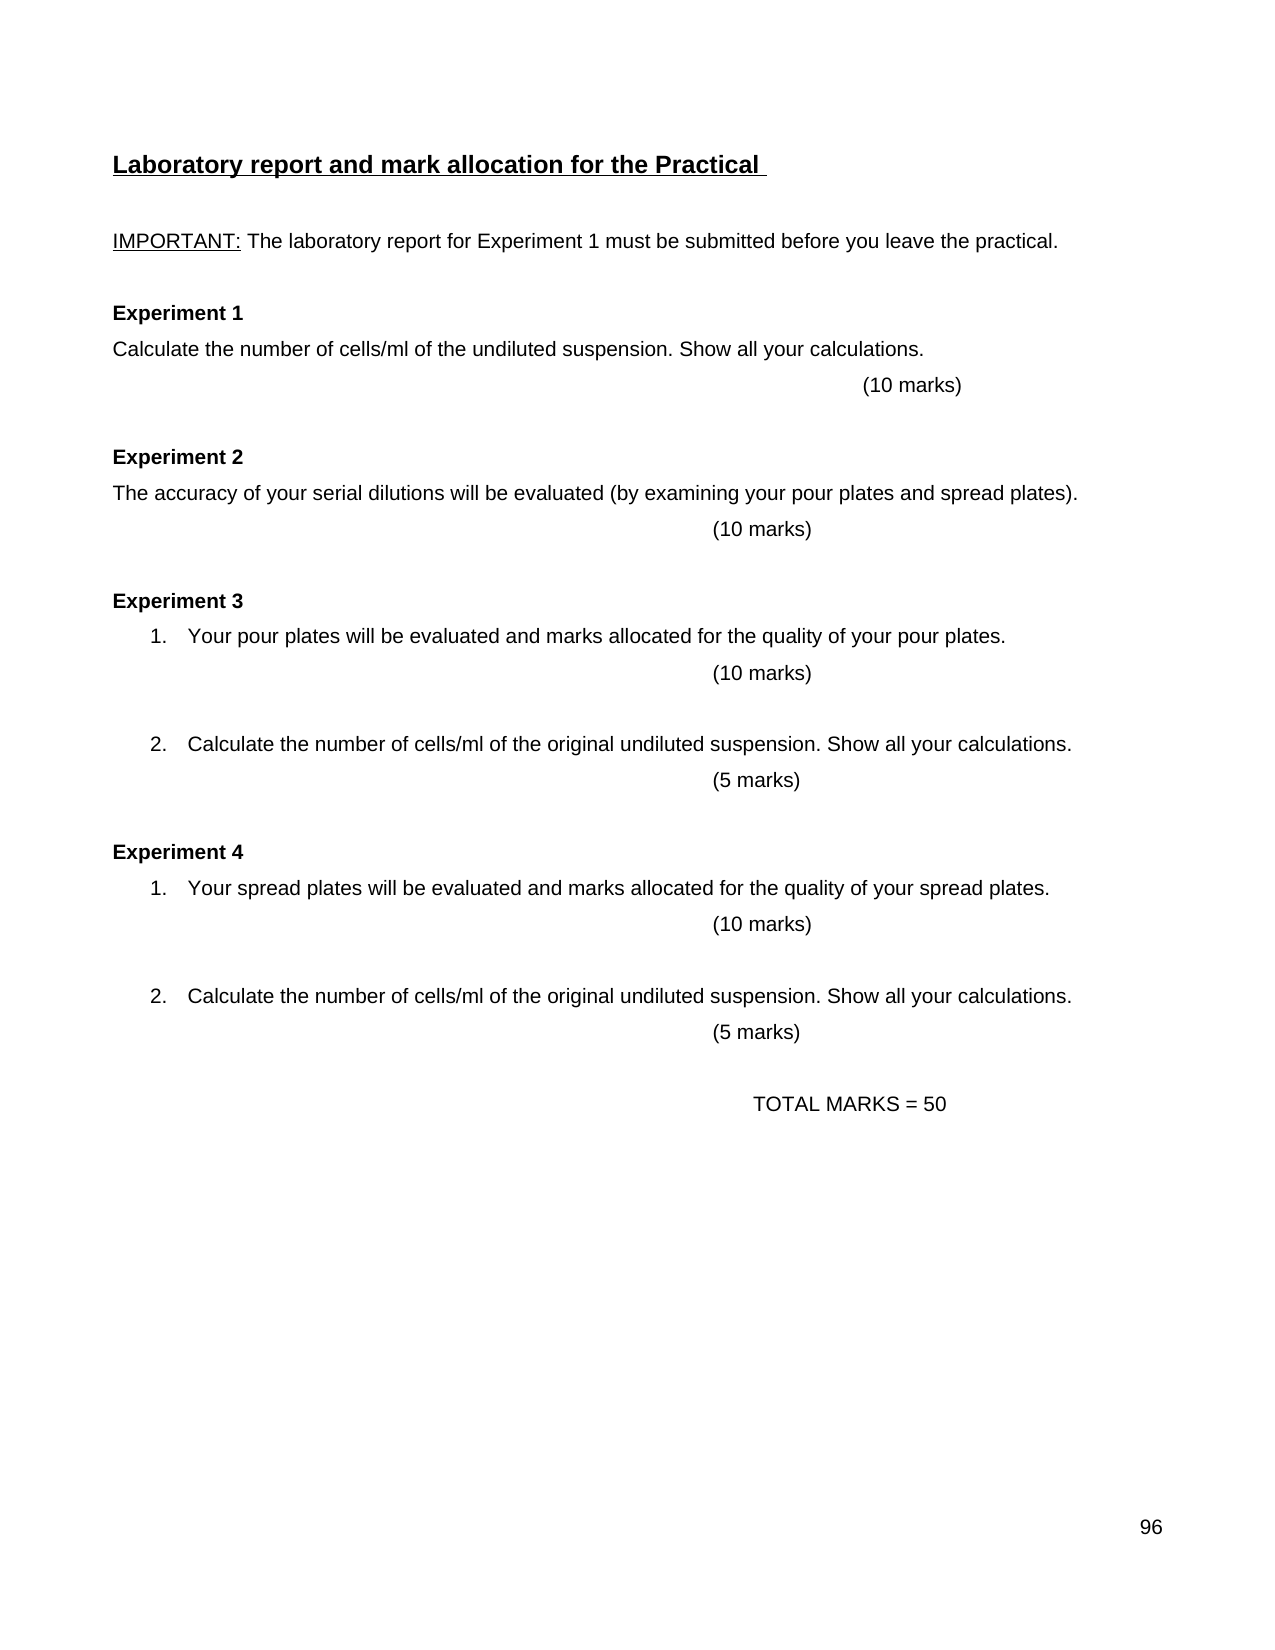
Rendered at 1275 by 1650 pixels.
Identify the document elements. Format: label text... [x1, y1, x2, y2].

list Calculate the number of cells/ml of the original undiluted suspension. Show all your calculations. (5 marks) [150, 732, 1162, 792]
text Experiment 4 [112, 840, 1162, 864]
text (10 marks) [787, 373, 1162, 397]
text TOTAL MARKS = 50 [712, 1092, 1162, 1116]
text Experiment 3 [112, 588, 1162, 612]
text Calculate the number of cells/ml of the undiluted suspension. Show all your calculations. [112, 337, 1162, 361]
text IMPORTANT: The laboratory report for Experiment 1 must be submitted before you leave the practical. [112, 229, 1162, 253]
list Your spread plates will be evaluated and marks allocated for the quality of your spread plates. (10 marks) [150, 876, 1162, 936]
text Experiment 2 [112, 445, 1162, 469]
text Experiment 1 [112, 301, 1162, 325]
text The accuracy of your serial dilutions will be evaluated (by examining your pour plates and spread plates). (10 marks) [112, 481, 1162, 541]
list Calculate the number of cells/ml of the original undiluted suspension. Show all your calculations. (5 marks) [150, 984, 1162, 1044]
list Your pour plates will be evaluated and marks allocated for the quality of your pour plates. (10 marks) [150, 624, 1162, 684]
text Laboratory report and mark allocation for the Practical [112, 150, 1162, 179]
